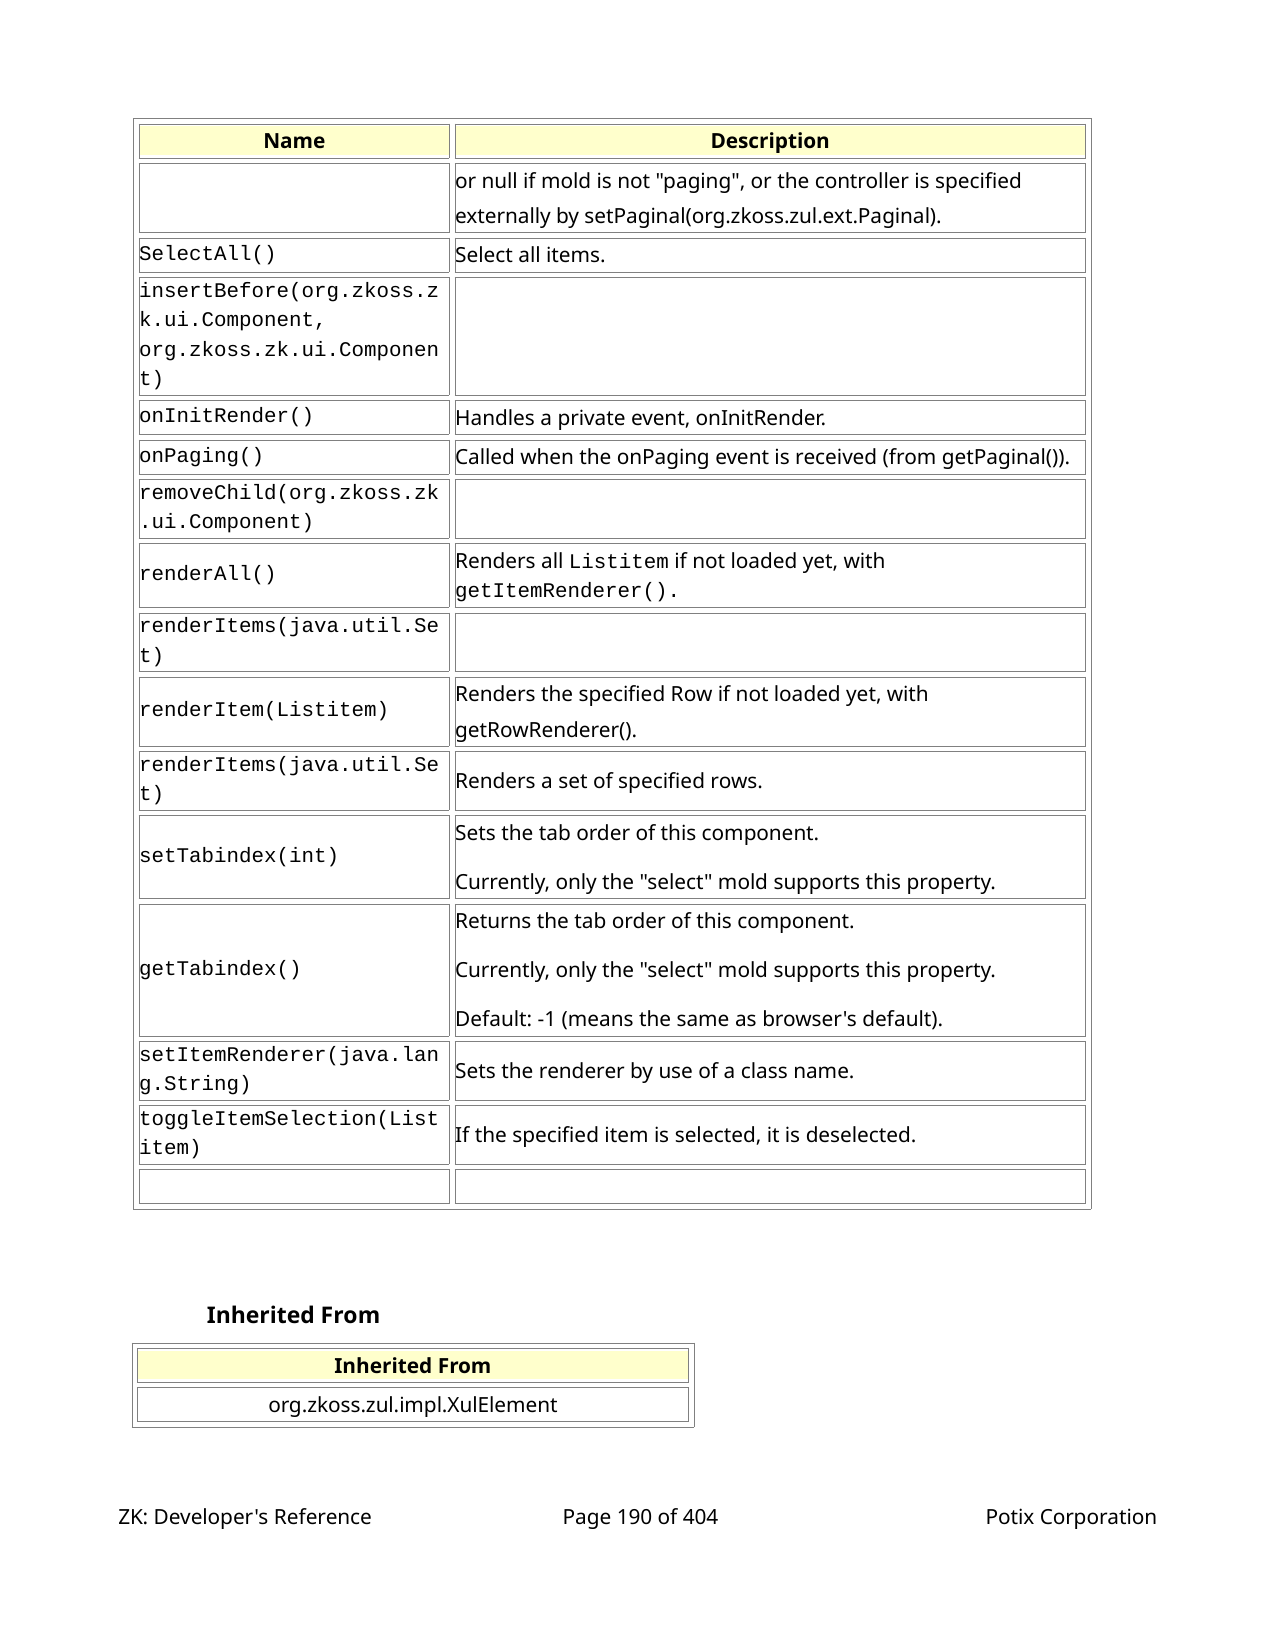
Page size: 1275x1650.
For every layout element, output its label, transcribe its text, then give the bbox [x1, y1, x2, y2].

table_cell Called when the onPaging event is received (from getPaginal()). [452, 434, 1088, 474]
table_cell renderItems(java.util.Set) [136, 746, 452, 810]
table_cell Renders a set of specified rows. [452, 746, 1088, 810]
table_cell insertBefore(org.zkoss.zk.ui.Component, org.zkoss.zk.ui.Component) [136, 272, 452, 395]
table_cell [136, 1164, 452, 1203]
table_cell or null if mold is not "paging", or the controller is specified externally by setPaginal(org.zkoss.zul.ext.Paginal). [452, 158, 1088, 232]
table_cell Select all items. [452, 232, 1088, 272]
table_cell onInitRender() [136, 395, 452, 434]
table_cell Sets the tab order of this component. Currently, only the "select" mold supports this property. [452, 810, 1088, 898]
table_cell setItemRenderer(java.lang.String) [136, 1036, 452, 1100]
table_cell setTabindex(int) [136, 810, 452, 898]
table_cell [452, 1164, 1088, 1203]
table_cell renderItem(Listitem) [136, 671, 452, 746]
table_cell SelectAll() [136, 232, 452, 272]
table_cell [140, 1170, 449, 1203]
table_cell If the specified item is selected, it is deselected. [452, 1100, 1088, 1164]
table_cell [452, 607, 1088, 671]
table_cell Returns the tab order of this component. Currently, only the "select" mold supports this property. Default: -1 (means the same as browser's default). [452, 898, 1088, 1036]
table_cell [456, 614, 1085, 671]
table_cell getTabindex() [136, 898, 452, 1036]
table_cell [452, 272, 1088, 395]
table_cell toggleItemSelection(Listitem) [136, 1100, 452, 1164]
table_cell Sets the renderer by use of a class name. [452, 1036, 1088, 1100]
table_cell Renders all Listitem if not loaded yet, with getItemRenderer(). [452, 538, 1088, 607]
table_cell [456, 1170, 1085, 1203]
table_cell renderItems(java.util.Set) [136, 607, 452, 671]
table_cell removeChild(org.zkoss.zk.ui.Component) [136, 474, 452, 538]
table_header Inherited From [134, 1344, 691, 1382]
table_cell [136, 158, 452, 232]
table_cell Handles a private event, onInitRender. [452, 395, 1088, 434]
table_header Description [452, 119, 1088, 158]
table_cell Renders the specified Row if not loaded yet, with getRowRenderer(). [452, 671, 1088, 746]
subtitle Inherited From [207, 1299, 1157, 1330]
table_header Name [136, 119, 452, 158]
table_cell [456, 278, 1085, 395]
table_cell renderAll() [136, 538, 452, 607]
table_cell [452, 474, 1088, 538]
table_cell [456, 480, 1085, 538]
table_cell onPaging() [136, 434, 452, 474]
table_cell org.zkoss.zul.impl.XulElement [134, 1382, 691, 1421]
